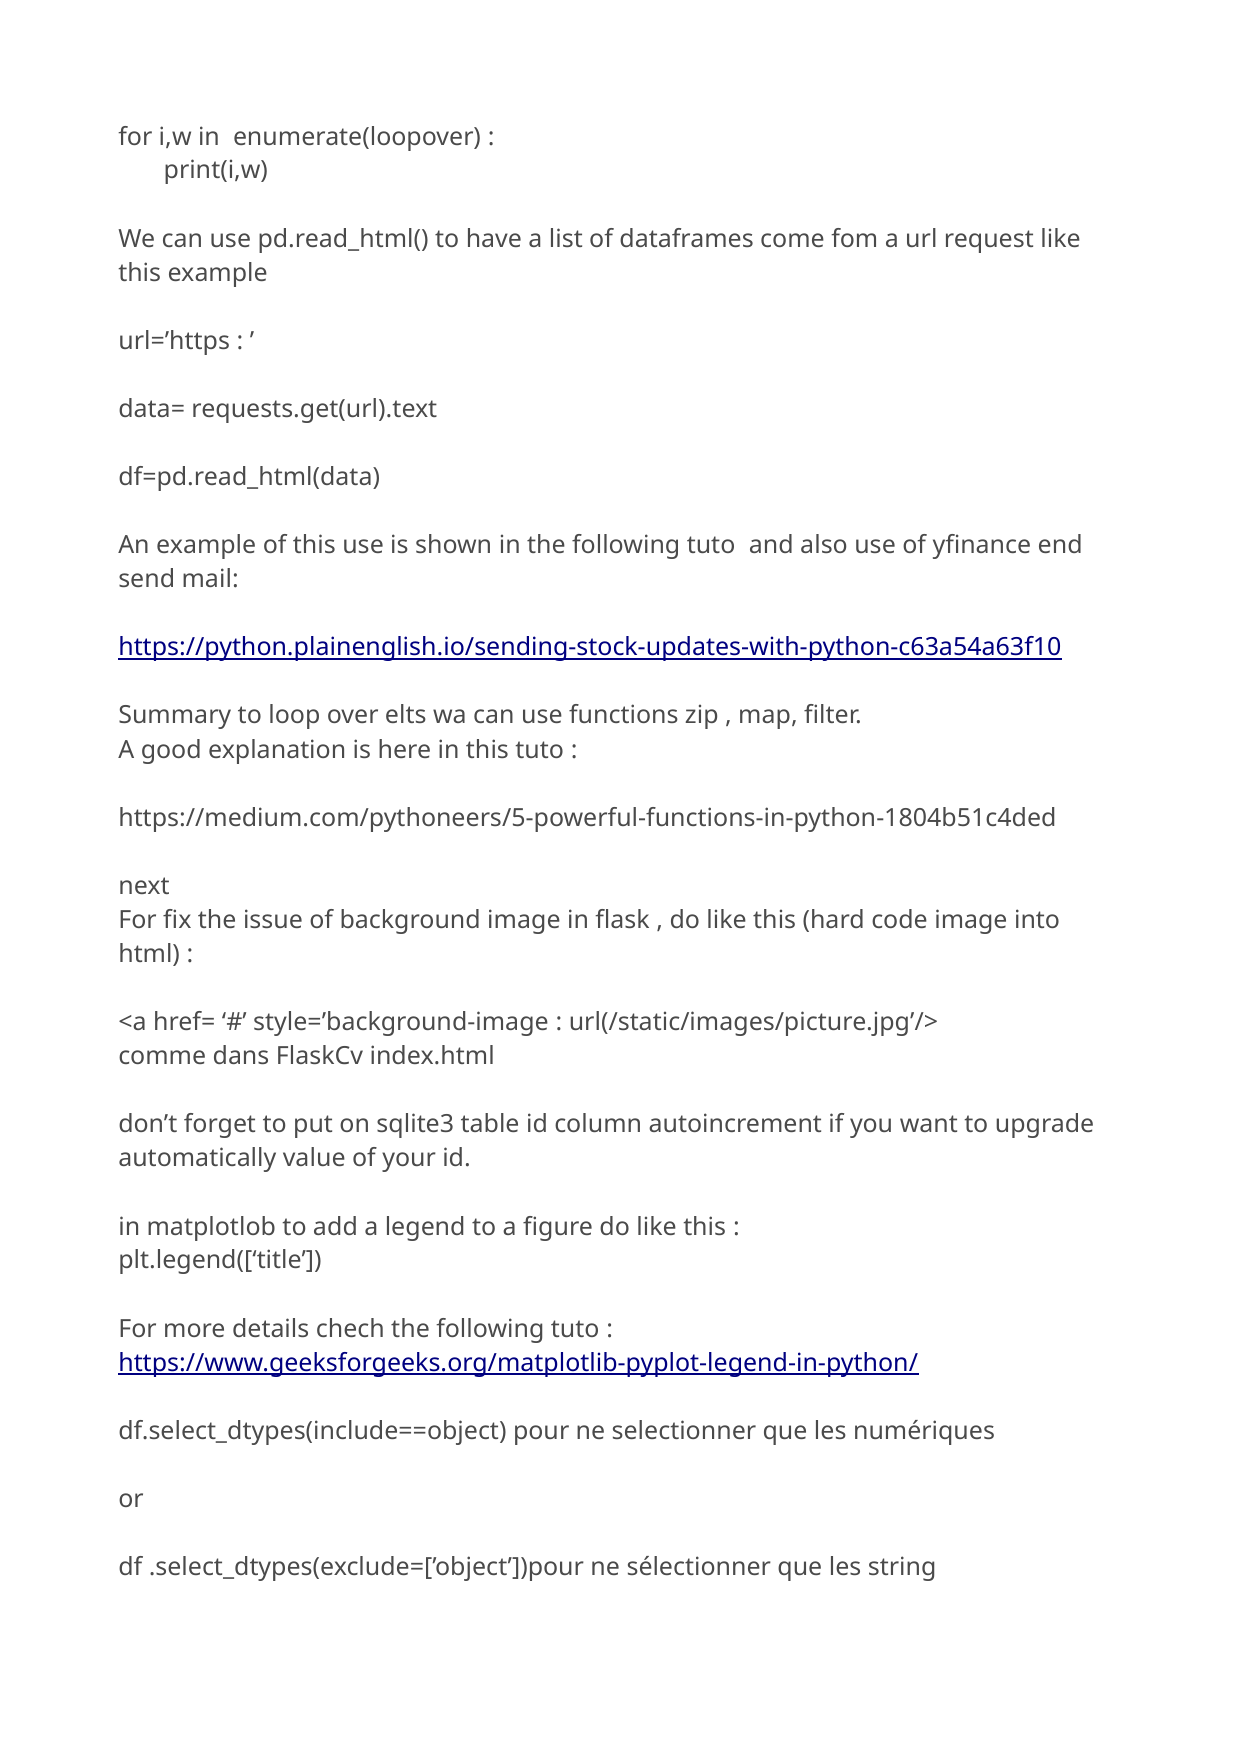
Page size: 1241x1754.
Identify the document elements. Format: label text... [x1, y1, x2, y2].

text We can use pd.read_html() to have a list of dataframes come fom a url request like this example [118, 220, 1122, 288]
text https://www.geeksforgeeks.org/matplotlib-pyplot-legend-in-python/ [118, 1344, 1122, 1378]
text for i,w in enumerate(loopover) : [118, 118, 1122, 152]
text df=pd.read_html(data) [118, 459, 1122, 493]
text url=’https : ’ [118, 322, 1122, 357]
text An example of this use is shown in the following tuto and also use of yfinance end send mail: [118, 527, 1122, 595]
text Summary to loop over elts wa can use functions zip , map, filter. [118, 697, 1122, 731]
text comme dans FlaskCv index.html [118, 1038, 1122, 1072]
text df.select_dtypes(include==object) pour ne selectionner que les numériques [118, 1412, 1122, 1447]
text next [118, 867, 1122, 902]
text or [118, 1481, 1122, 1515]
text A good explanation is here in this tuto : [118, 731, 1122, 765]
text in matplotlob to add a legend to a figure do like this : [118, 1208, 1122, 1242]
text df .select_dtypes(exclude=[’object’])pour ne sélectionner que les string [118, 1549, 1122, 1583]
text plt.legend([‘title’]) [118, 1242, 1122, 1276]
text data= requests.get(url).text [118, 391, 1122, 425]
text don’t forget to put on sqlite3 table id column autoincrement if you want to upgrade automatically value of your id. [118, 1106, 1122, 1174]
text For fix the issue of background image in flask , do like this (hard code image into html) : [118, 902, 1122, 970]
text https://python.plainenglish.io/sending-stock-updates-with-python-c63a54a63f10 [118, 629, 1122, 663]
text print(i,w) [118, 152, 1122, 186]
text <a href= ‘#’ style=’background-image : url(/static/images/picture.jpg’/> [118, 1004, 1122, 1038]
text https://medium.com/pythoneers/5-powerful-functions-in-python-1804b51c4ded [118, 799, 1122, 833]
text For more details chech the following tuto : [118, 1310, 1122, 1344]
